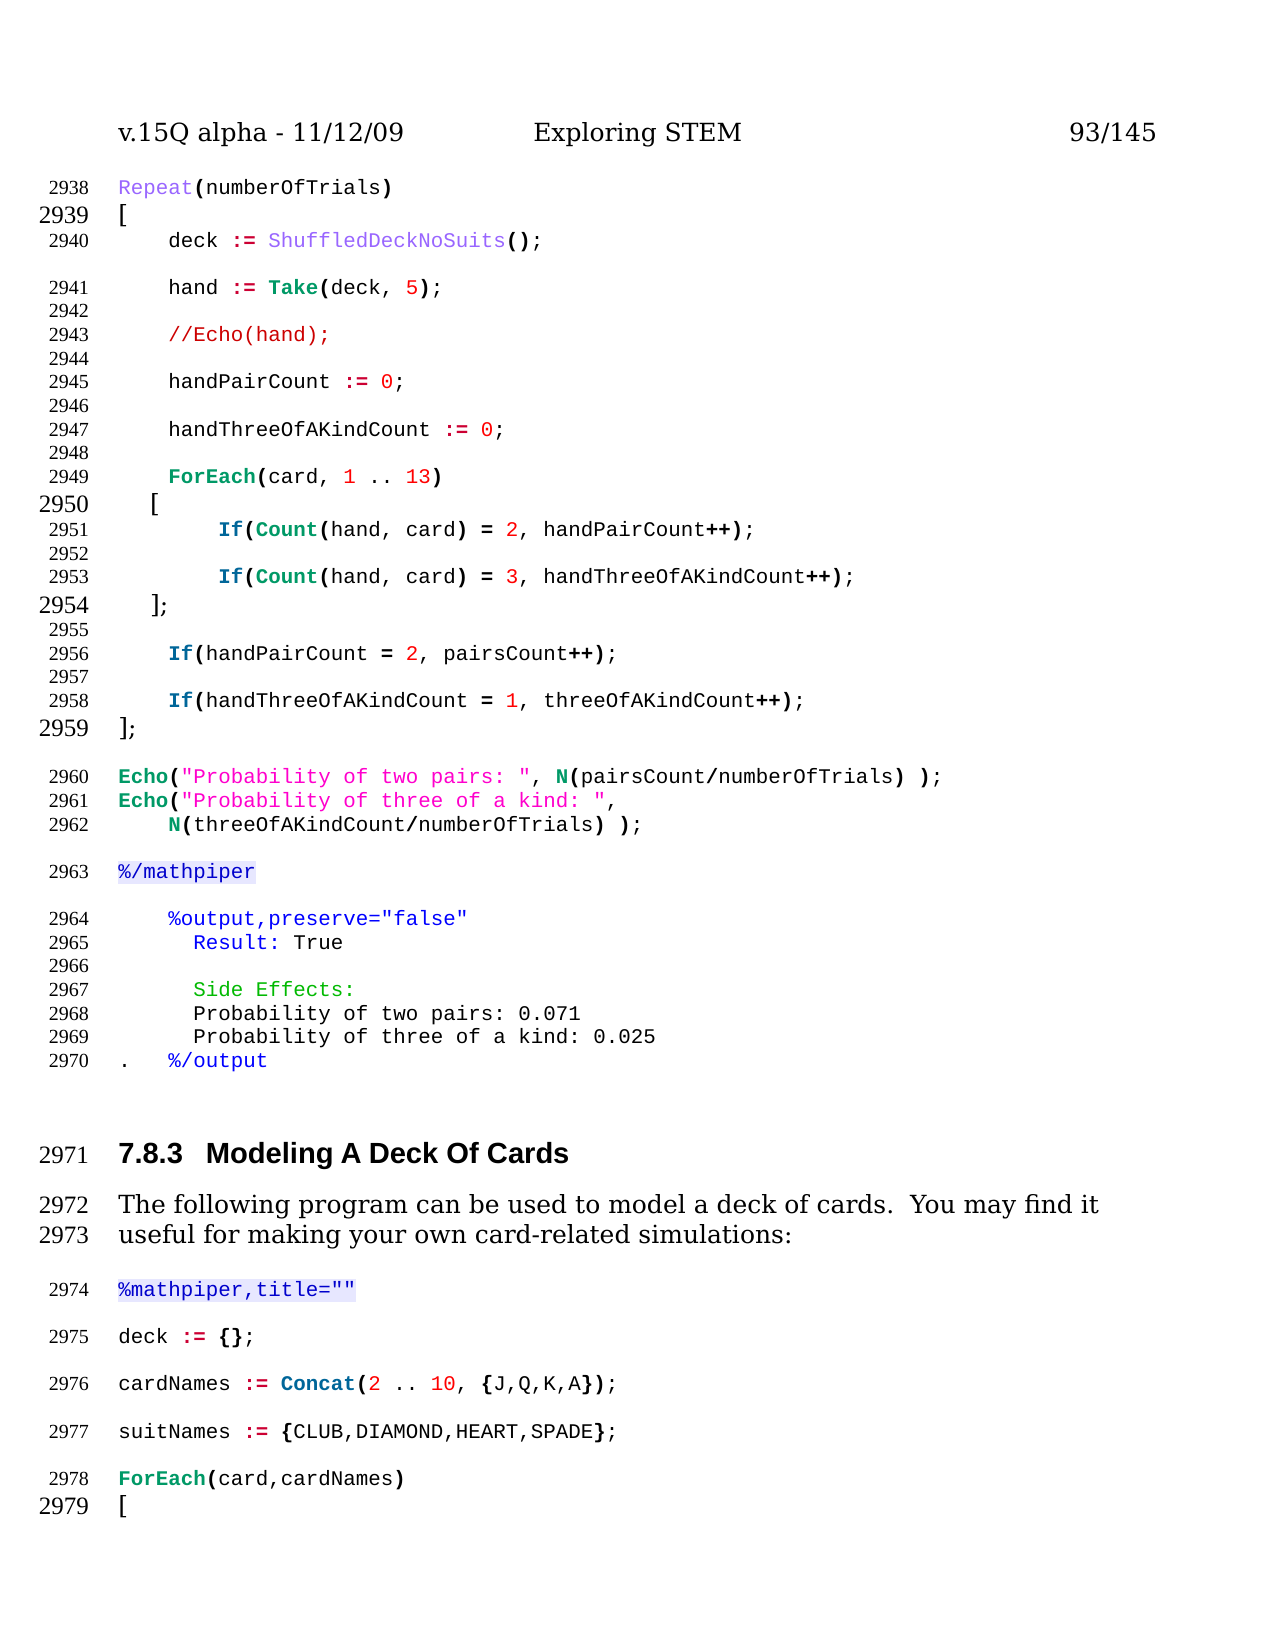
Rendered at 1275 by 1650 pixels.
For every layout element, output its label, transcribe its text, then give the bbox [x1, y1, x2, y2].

text Echo("Probability of two pairs: ", N(pairsCount/numberOfTrials) ); [118, 766, 1157, 790]
subtitle Modeling A Deck Of Cards [118, 1136, 1157, 1170]
text Repeat(numberOfTrials) [118, 177, 1157, 200]
text deck := ShuffledDeckNoSuits(); [118, 229, 1157, 253]
text . %/output [118, 1050, 1157, 1074]
text If(Count(hand, card) = 2, handPairCount++); [118, 519, 1157, 542]
text ForEach(card,cardNames) [118, 1468, 1157, 1492]
text cardNames := Concat(2 .. 10, {J,Q,K,A}); [118, 1373, 1157, 1397]
text %mathpiper,title="" [118, 1279, 1157, 1302]
text handThreeOfAKindCount := 0; [118, 419, 1157, 442]
text The following program can be used to model a deck of cards. You may find it useful for making your own card-related simulations: [118, 1191, 1157, 1249]
text hand := Take(deck, 5); [118, 277, 1157, 301]
text [ [118, 200, 1157, 229]
text If(Count(hand, card) = 3, handThreeOfAKindCount++); [118, 566, 1157, 590]
text ForEach(card, 1 .. 13) [118, 466, 1157, 490]
text [ [118, 1492, 1157, 1521]
text ]; [118, 590, 1157, 619]
text %output,preserve="false" [118, 908, 1157, 932]
text deck := {}; [118, 1326, 1157, 1350]
text [ [118, 490, 1157, 519]
text handPairCount := 0; [118, 371, 1157, 395]
text N(threeOfAKindCount/numberOfTrials) ); [118, 814, 1157, 837]
text %/mathpiper [118, 861, 1157, 884]
text //Echo(hand); [118, 324, 1157, 348]
text Side Effects: [118, 979, 1157, 1003]
text Result: True [118, 932, 1157, 956]
text If(handThreeOfAKindCount = 1, threeOfAKindCount++); [118, 690, 1157, 713]
text ]; [118, 713, 1157, 743]
text suitNames := {CLUB,DIAMOND,HEART,SPADE}; [118, 1421, 1157, 1444]
text Probability of two pairs: 0.071 [118, 1003, 1157, 1026]
text Probability of three of a kind: 0.025 [118, 1026, 1157, 1050]
text Echo("Probability of three of a kind: ", [118, 790, 1157, 814]
text If(handPairCount = 2, pairsCount++); [118, 643, 1157, 666]
